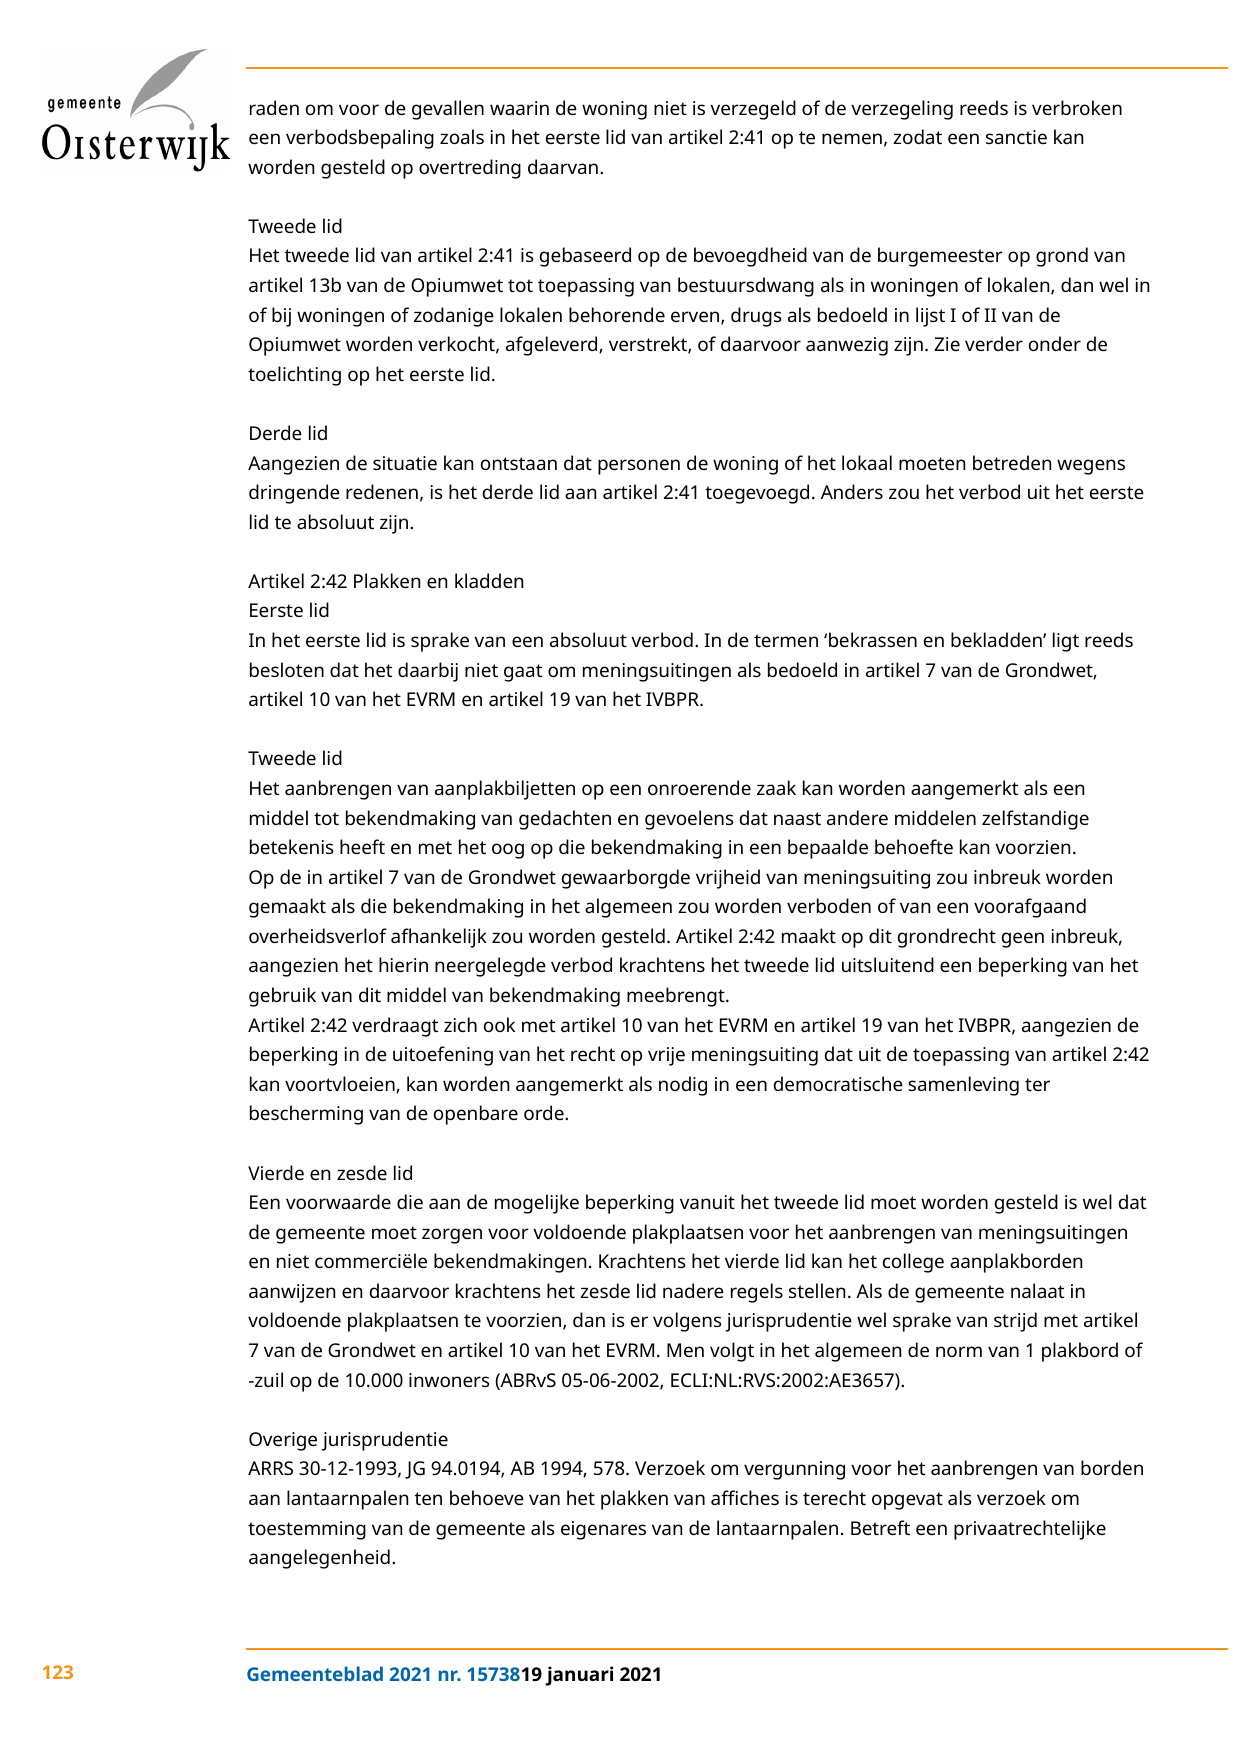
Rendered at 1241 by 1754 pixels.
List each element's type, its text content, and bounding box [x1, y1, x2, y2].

text Het tweede lid van artikel 2:41 is gebaseerd op de bevoegdheid van de burgemeester op grond van artikel 13b van de Opiumwet tot toepassing van bestuursdwang als in woningen of lokalen, dan wel in of bij woningen of zodanige lokalen behorende erven, drugs als bedoeld in lijst I of II van de Opiumwet worden verkocht, afgeleverd, verstrekt, of daarvoor aanwezig zijn. Zie verder onder de toelichting op het eerste lid. [248, 243, 1152, 387]
text Derde lid [248, 420, 1152, 446]
text Het aanbrengen van aanplakbiljetten op een onroerende zaak kan worden aangemerkt als een middel tot bekendmaking van gedachten en gevoelens dat naast andere middelen zelfstandige betekenis heeft en met het oog op die bekendmaking in een bepaalde behoefte kan voorzien. [248, 775, 1152, 860]
text In het eerste lid is sprake van een absoluut verbod. In de termen ‘bekrassen en bekladden’ ligt reeds besloten dat het daarbij niet gaat om meningsuitingen als bedoeld in artikel 7 van de Grondwet, artikel 10 van het EVRM en artikel 19 van het IVBPR. [248, 627, 1152, 712]
text Op de in artikel 7 van de Grondwet gewaarborgde vrijheid van meningsuiting zou inbreuk worden gemaakt als die bekendmaking in het algemeen zou worden verboden of van een voorafgaand overheidsverlof afhankelijk zou worden gesteld. Artikel 2:42 maakt op dit grondrecht geen inbreuk, aangezien het hierin neergelegde verbod krachtens het tweede lid uitsluitend een beperking van het gebruik van dit middel van bekendmaking meebrengt. [248, 864, 1152, 1008]
text Een voorwaarde die aan de mogelijke beperking vanuit het tweede lid moet worden gesteld is wel dat de gemeente moet zorgen voor voldoende plakplaatsen voor het aanbrengen van meningsuitingen en niet commerciële bekendmakingen. Krachtens het vierde lid kan het college aanplakborden aanwijzen en daarvoor krachtens het zesde lid nadere regels stellen. Als de gemeente nalaat in voldoende plakplaatsen te voorzien, dan is er volgens jurisprudentie wel sprake van strijd met artikel 7 van de Grondwet en artikel 10 van het EVRM. Men volgt in het algemeen de norm van 1 plakbord of -zuil op de 10.000 inwoners (ABRvS 05-06-2002, ECLI:NL:RVS:2002:AE3657). [248, 1189, 1152, 1393]
text ARRS 30-12-1993, JG 94.0194, AB 1994, 578. Verzoek om vergunning voor het aanbrengen van borden aan lantaarnpalen ten behoeve van het plakken van affiches is terecht opgevat als verzoek om toestemming van de gemeente als eigenares van de lantaarnpalen. Betreft een privaatrechtelijke aangelegenheid. [248, 1456, 1152, 1570]
text Artikel 2:42 verdraagt zich ook met artikel 10 van het EVRM en artikel 19 van het IVBPR, aangezien de beperking in de uitoefening van het recht op vrije meningsuiting dat uit de toepassing van artikel 2:42 kan voortvloeien, kan worden aangemerkt als nodig in een democratische samenleving ter bescherming van de openbare orde. [248, 1012, 1152, 1126]
text Eerste lid [248, 598, 1152, 623]
text Overige jurisprudentie [248, 1426, 1152, 1452]
picture [41, 47, 231, 172]
text Tweede lid [248, 213, 1152, 239]
text Artikel 2:42 Plakken en kladden [248, 568, 1152, 594]
text Tweede lid [248, 746, 1152, 771]
text Aangezien de situatie kan ontstaan dat personen de woning of het lokaal moeten betreden wegens dringende redenen, is het derde lid aan artikel 2:41 toegevoegd. Anders zou het verbod uit het eerste lid te absoluut zijn. [248, 450, 1152, 535]
text Vierde en zesde lid [248, 1160, 1152, 1186]
text raden om voor de gevallen waarin de woning niet is verzegeld of de verzegeling reeds is verbroken een verbodsbepaling zoals in het eerste lid van artikel 2:41 op te nemen, zodat een sanctie kan worden gesteld op overtreding daarvan. [248, 95, 1152, 180]
